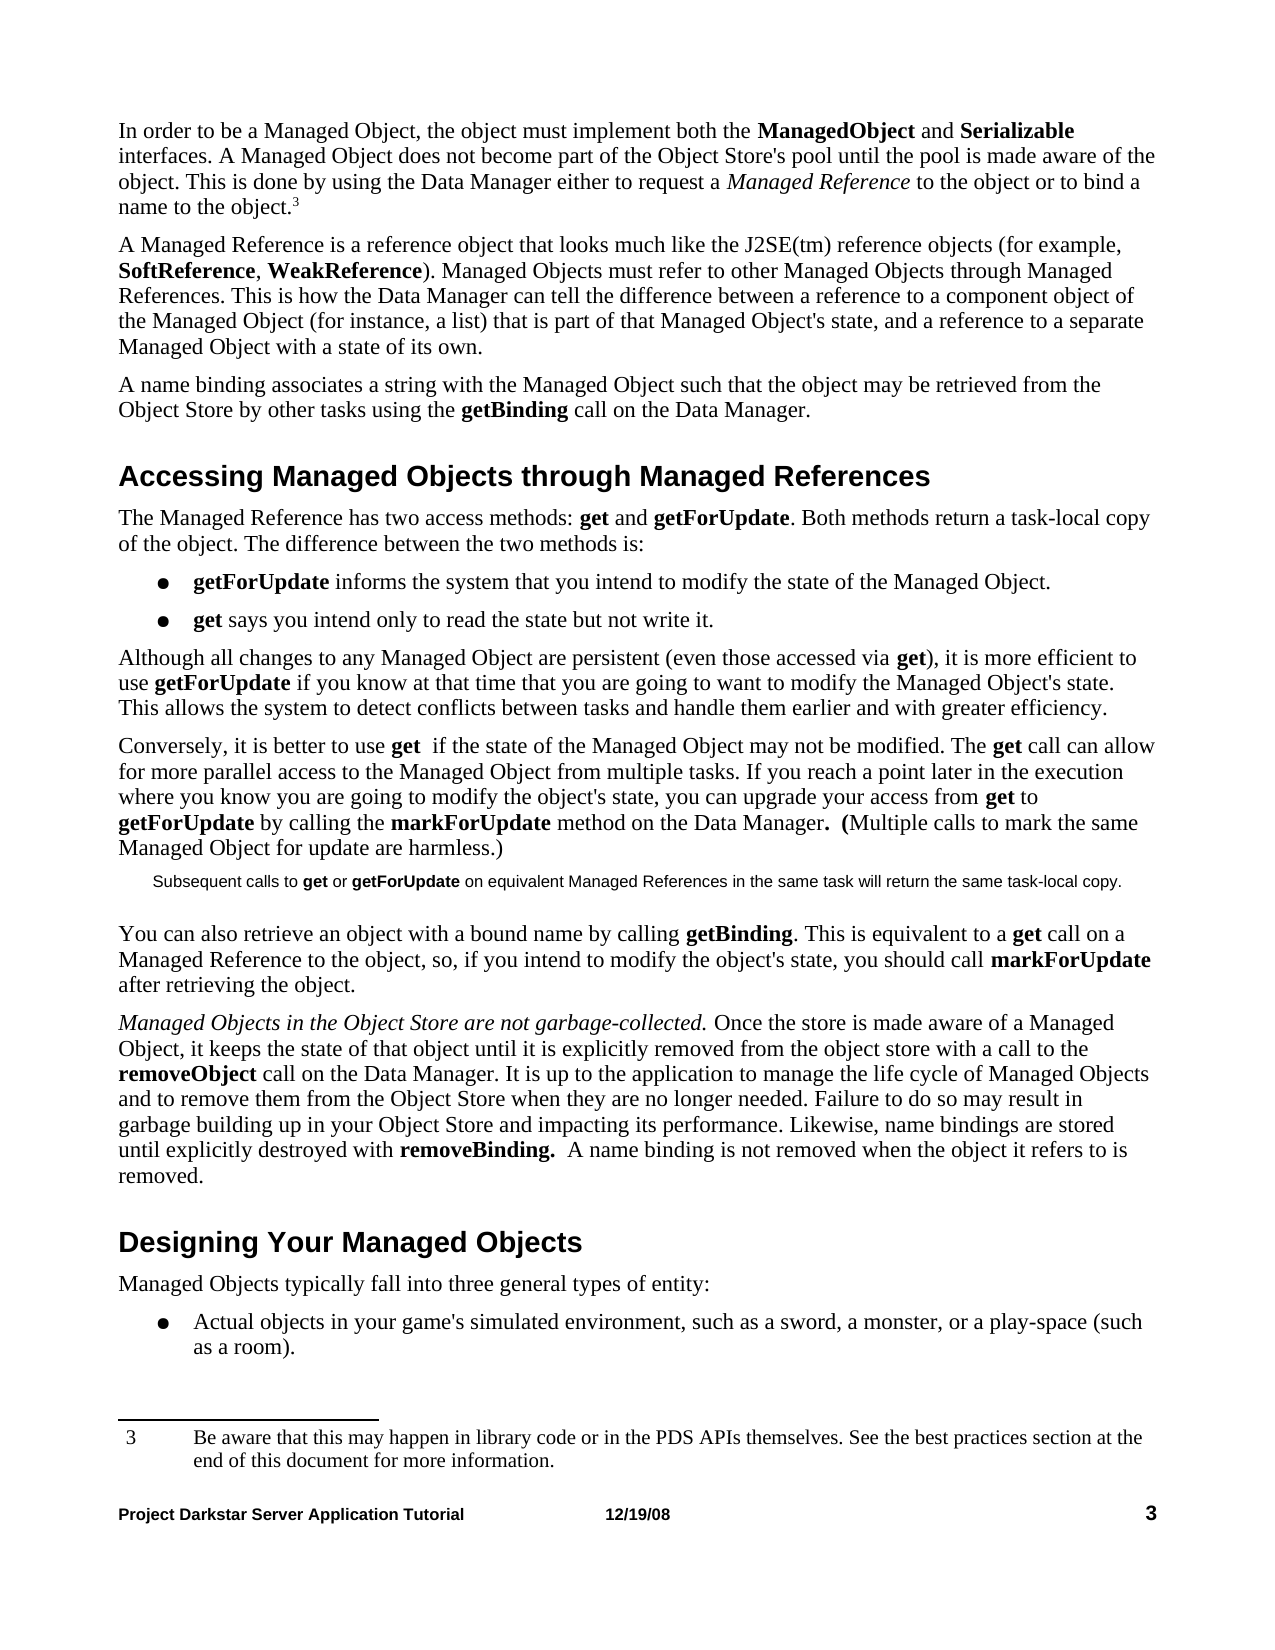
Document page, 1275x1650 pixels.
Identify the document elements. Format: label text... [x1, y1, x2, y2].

subtitle Designing Your Managed Objects [118, 1226, 1157, 1258]
text A Managed Reference is a reference object that looks much like the J2SE(tm) reference objects (for example, SoftReference, WeakReference). Managed Objects must refer to other Managed Objects through Managed References. This is how the Data Manager can tell the difference between a reference to a component object of the Managed Object (for instance, a list) that is part of that Managed Object's state, and a reference to a separate Managed Object with a state of its own. [118, 232, 1157, 359]
list getForUpdate informs the system that you intend to modify the state of the Managed Object. [156, 569, 1157, 594]
list Actual objects in your game's simulated environment, such as a sword, a monster, or a play-space (such as a room). [156, 1309, 1157, 1359]
text Although all changes to any Managed Object are persistent (even those accessed via get), it is more efficient to use getForUpdate if you know at that time that you are going to want to modify the Managed Object's state. This allows the system to detect conflicts between tasks and handle them earlier and with greater efficiency. [118, 644, 1157, 721]
text The Managed Reference has two access methods: get and getForUpdate. Both methods return a task-local copy of the object. The difference between the two methods is: [118, 505, 1157, 556]
subtitle Accessing Managed Objects through Managed References [118, 460, 1157, 493]
list get says you intend only to read the state but not write it. [156, 607, 1157, 632]
text A name binding associates a string with the Managed Object such that the object may be retrieved from the Object Store by other tasks using the getBinding call on the Data Manager. [118, 372, 1157, 423]
text Managed Objects in the Object Store are not garbage-collected. Once the store is made aware of a Managed Object, it keeps the state of that object until it is explicitly removed from the object store with a call to the removeObject call on the Data Manager. It is up to the application to manage the life cycle of Managed Objects and to remove them from the Object Store when they are no longer needed. Failure to do so may result in garbage building up in your Object Store and impacting its performance. Likewise, name bindings are stored until explicitly destroyed with removeBinding. A name binding is not removed when the object it refers to is removed. [118, 1010, 1157, 1188]
text Conversely, it is better to use get if the state of the Managed Object may not be modified. The get call can allow for more parallel access to the Managed Object from multiple tasks. If you reach a point later in the execution where you know you are going to modify the object's state, you can upgrade your access from get to getForUpdate by calling the markForUpdate method on the Data Manager. (Multiple calls to mark the same Managed Object for update are harmless.) [118, 733, 1157, 860]
text Managed Objects typically fall into three general types of entity: [118, 1271, 1157, 1296]
text In order to be a Managed Object, the object must implement both the ManagedObject and Serializable interfaces. A Managed Object does not become part of the Object Store's pool until the pool is made aware of the object. This is done by using the Data Manager either to request a Managed Reference to the object or to bind a name to the object. [118, 118, 1157, 220]
text You can also retrieve an object with a bound name by calling getBinding. This is equivalent to a get call on a Managed Reference to the object, so, if you intend to modify the object's state, you should call markForUpdate after retrieving the object. [118, 921, 1157, 998]
list Be aware that this may happen in library code or in the PDS APIs themselves. See the best practices section at the end of this document for more information. [126, 1426, 1157, 1472]
